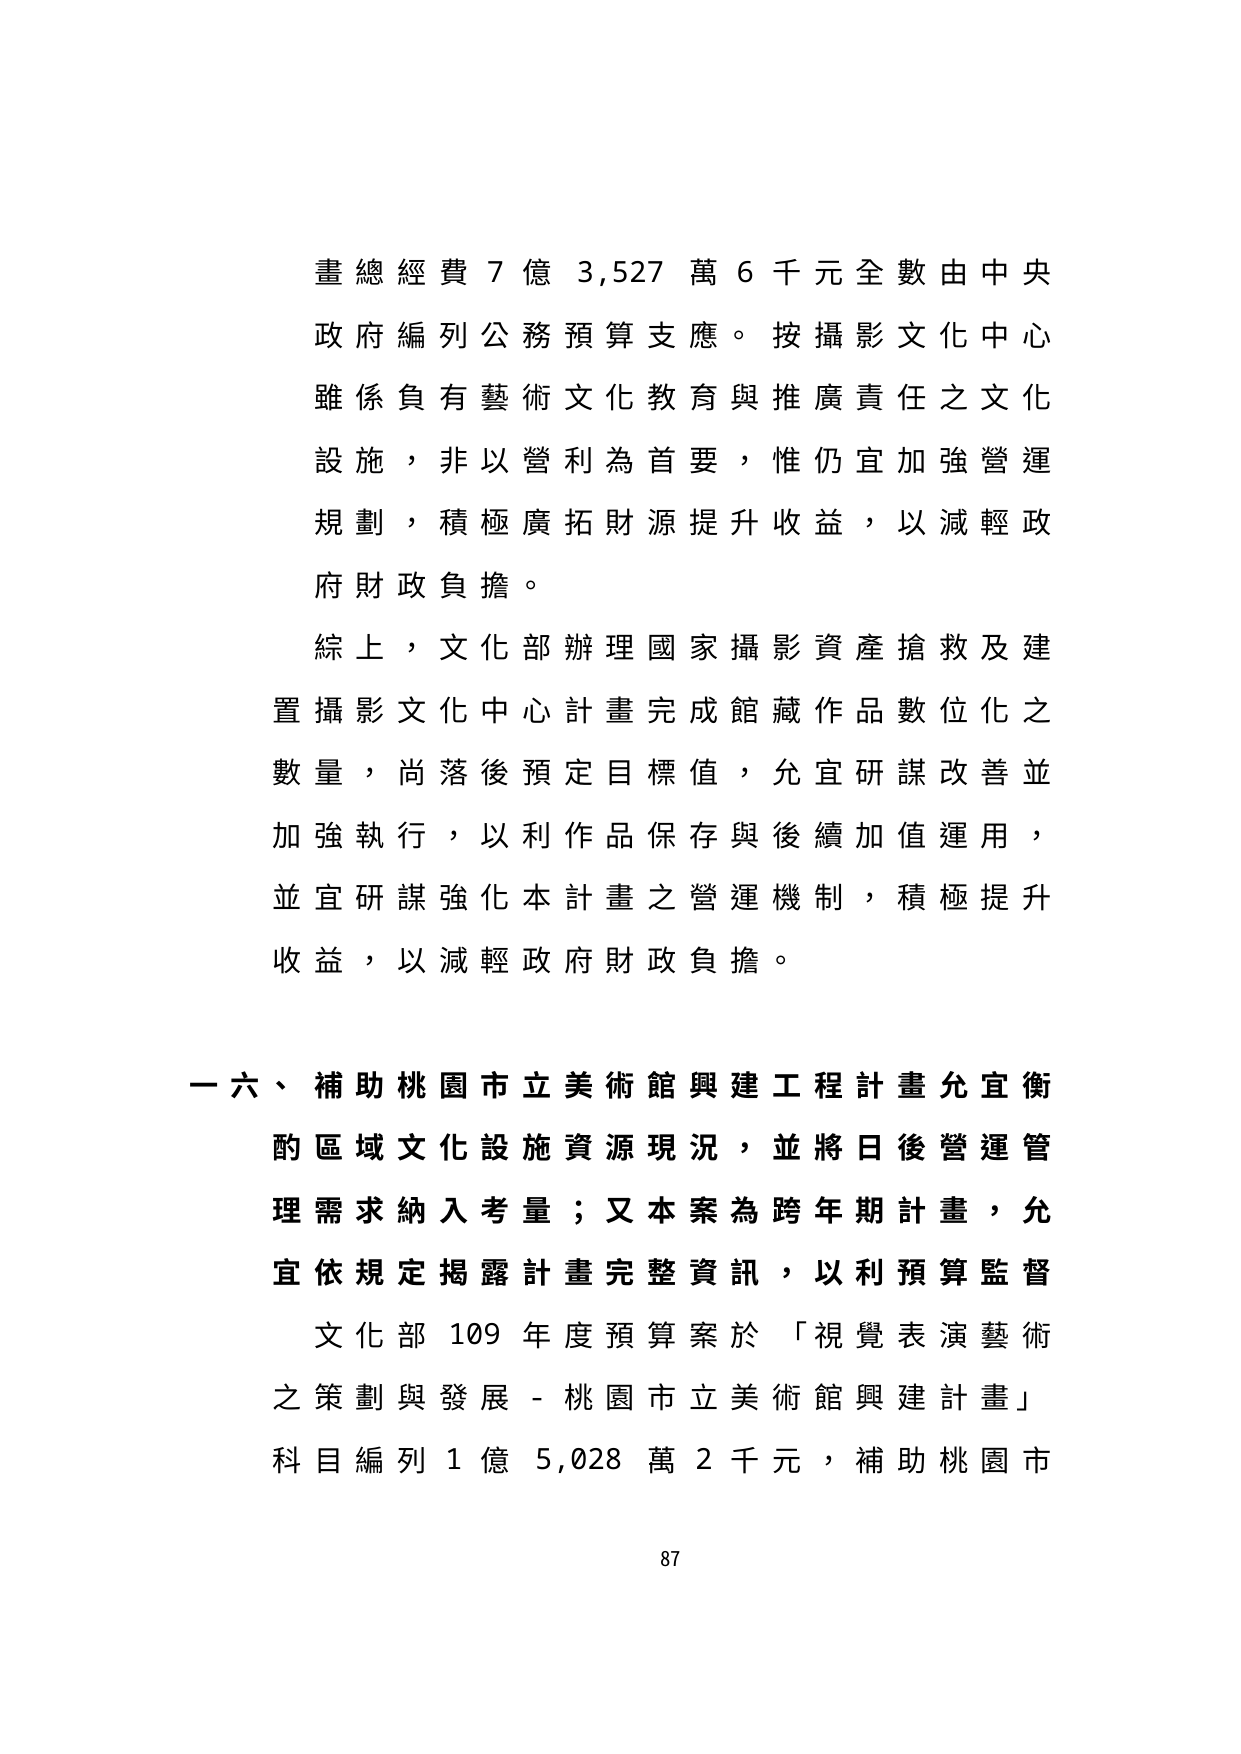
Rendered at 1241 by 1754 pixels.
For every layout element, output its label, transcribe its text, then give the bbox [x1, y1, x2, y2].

text 文化部109年度預算案於「視覺表演藝術之策劃與發展-桃園市立美術館興建計畫」科目編列1億5,028萬2千元，補助桃園市 [242, 1292, 1058, 1479]
text 一六、補助桃園市立美術館興建工程計畫允宜衡酌區域文化設施資源現況，並將日後營運管理需求納入考量；又本案為跨年期計畫，允宜依規定揭露計畫完整資訊，以利預算監督 [183, 1042, 1058, 1292]
text 畫總經費7億3,527萬6千元全數由中央政府編列公務預算支應。按攝影文化中心雖係負有藝術文化教育與推廣責任之文化設施，非以營利為首要，惟仍宜加強營運規劃，積極廣拓財源提升收益，以減輕政府財政負擔。 [271, 229, 1058, 604]
text 綜上，文化部辦理國家攝影資產搶救及建置攝影文化中心計畫完成館藏作品數位化之數量，尚落後預定目標值，允宜研謀改善並加強執行，以利作品保存與後續加值運用，並宜研謀強化本計畫之營運機制，積極提升收益，以減輕政府財政負擔。 [242, 604, 1058, 979]
